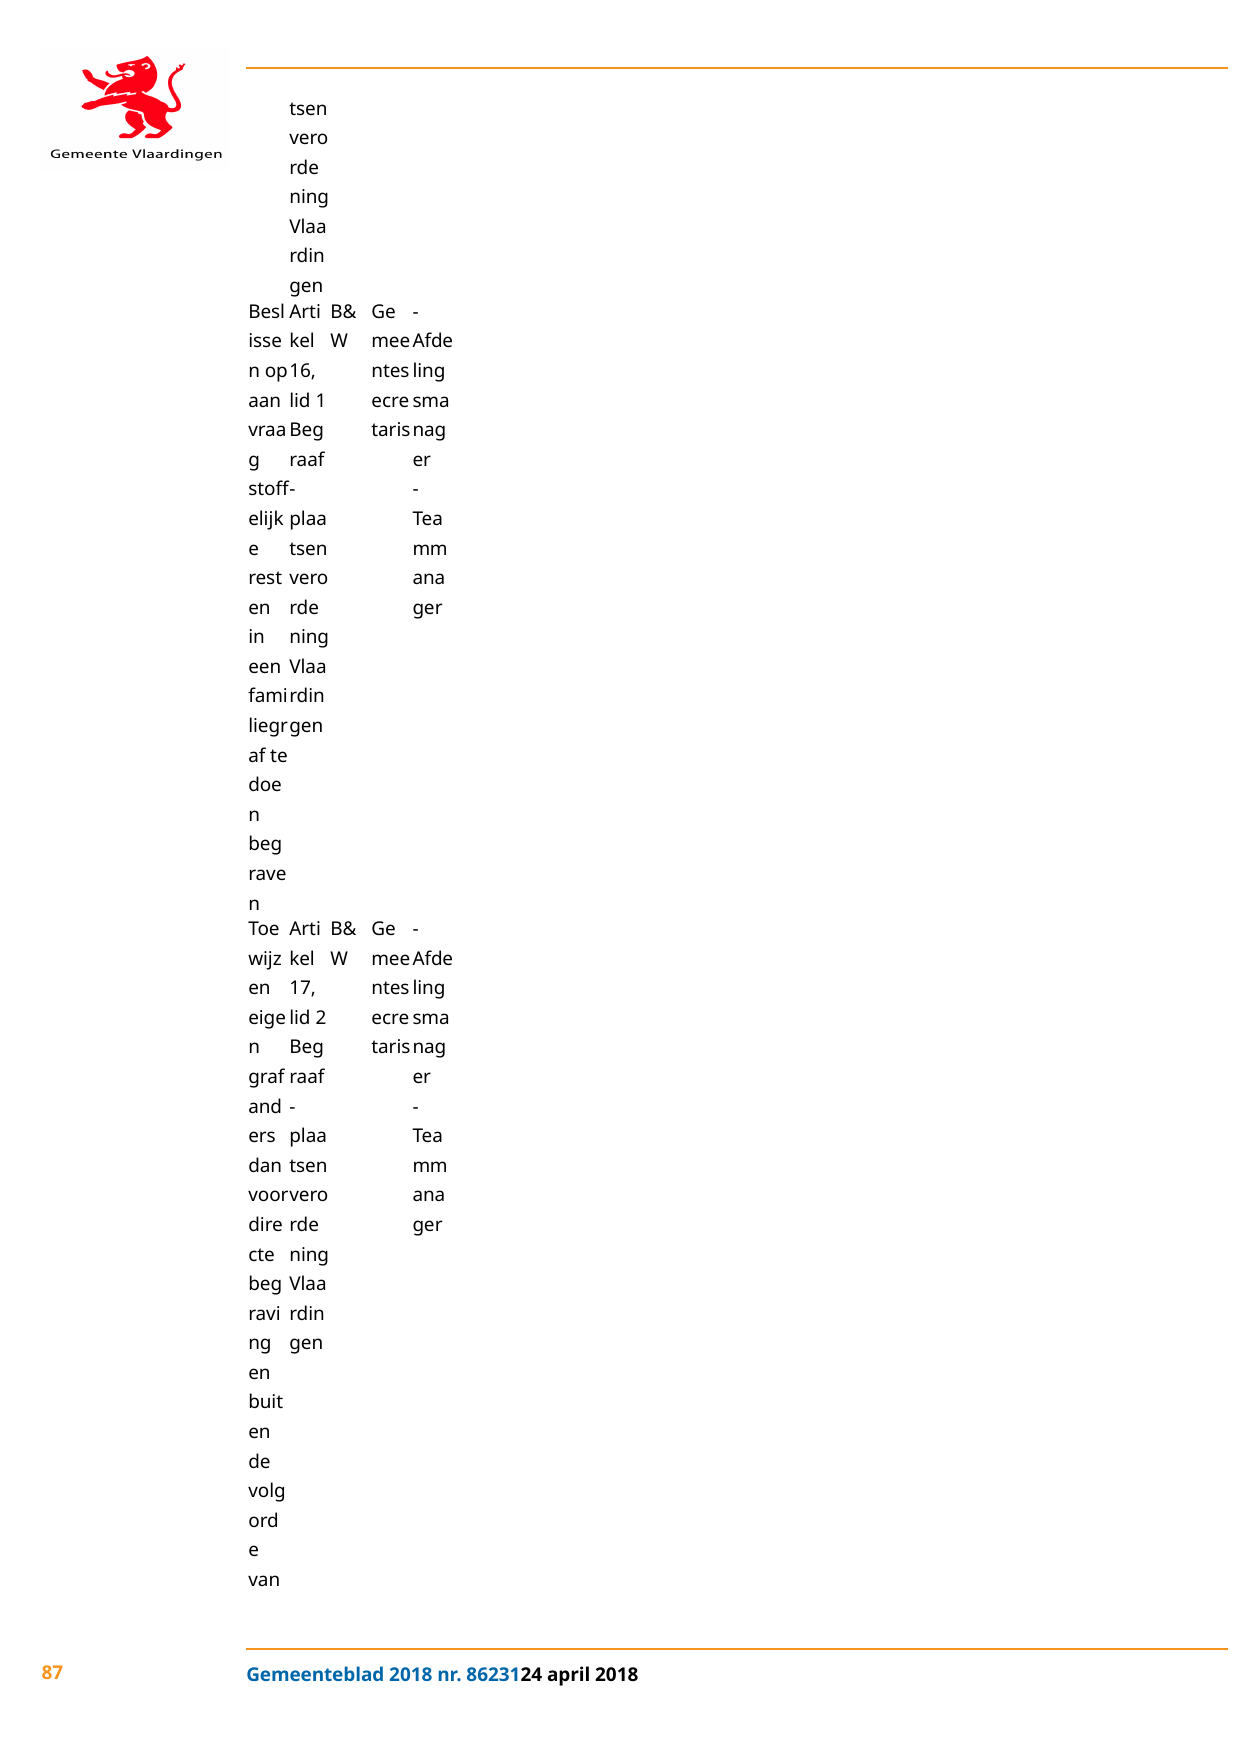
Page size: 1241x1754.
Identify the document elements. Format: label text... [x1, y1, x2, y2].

table_cell Beslissen op aanvraag stoffelijke resten in een familiegraf te doen begraven [248, 298, 289, 915]
table_cell Gemeentesecretaris [371, 298, 412, 915]
table_cell [453, 915, 494, 1592]
table_cell [371, 95, 412, 298]
table_cell [453, 298, 494, 915]
table_cell B&W [330, 298, 371, 915]
picture [41, 47, 231, 172]
table_cell [453, 95, 494, 298]
table_cell tsenverordening Vlaardingen [289, 95, 330, 298]
table_cell B&W [330, 915, 371, 1592]
table_cell Artikel 17, lid 2 Begraaf- plaatsenverordening Vlaardingen [289, 915, 330, 1592]
table_cell Toewijzen eigen graf anders dan voor directe begraving en buiten de volgorde van [248, 915, 289, 1592]
table_cell - Afdelingsmanager - Teammanager [412, 298, 453, 915]
table_cell [330, 95, 371, 298]
table_cell Gemeentesecretaris [371, 915, 412, 1592]
table_cell [412, 95, 453, 298]
table_cell Artikel 16, lid 1 Begraaf-plaatsenverordening Vlaardingen [289, 298, 330, 915]
table_cell - Afdelingsmanager - Teammanager [412, 915, 453, 1592]
table_cell [248, 95, 289, 298]
